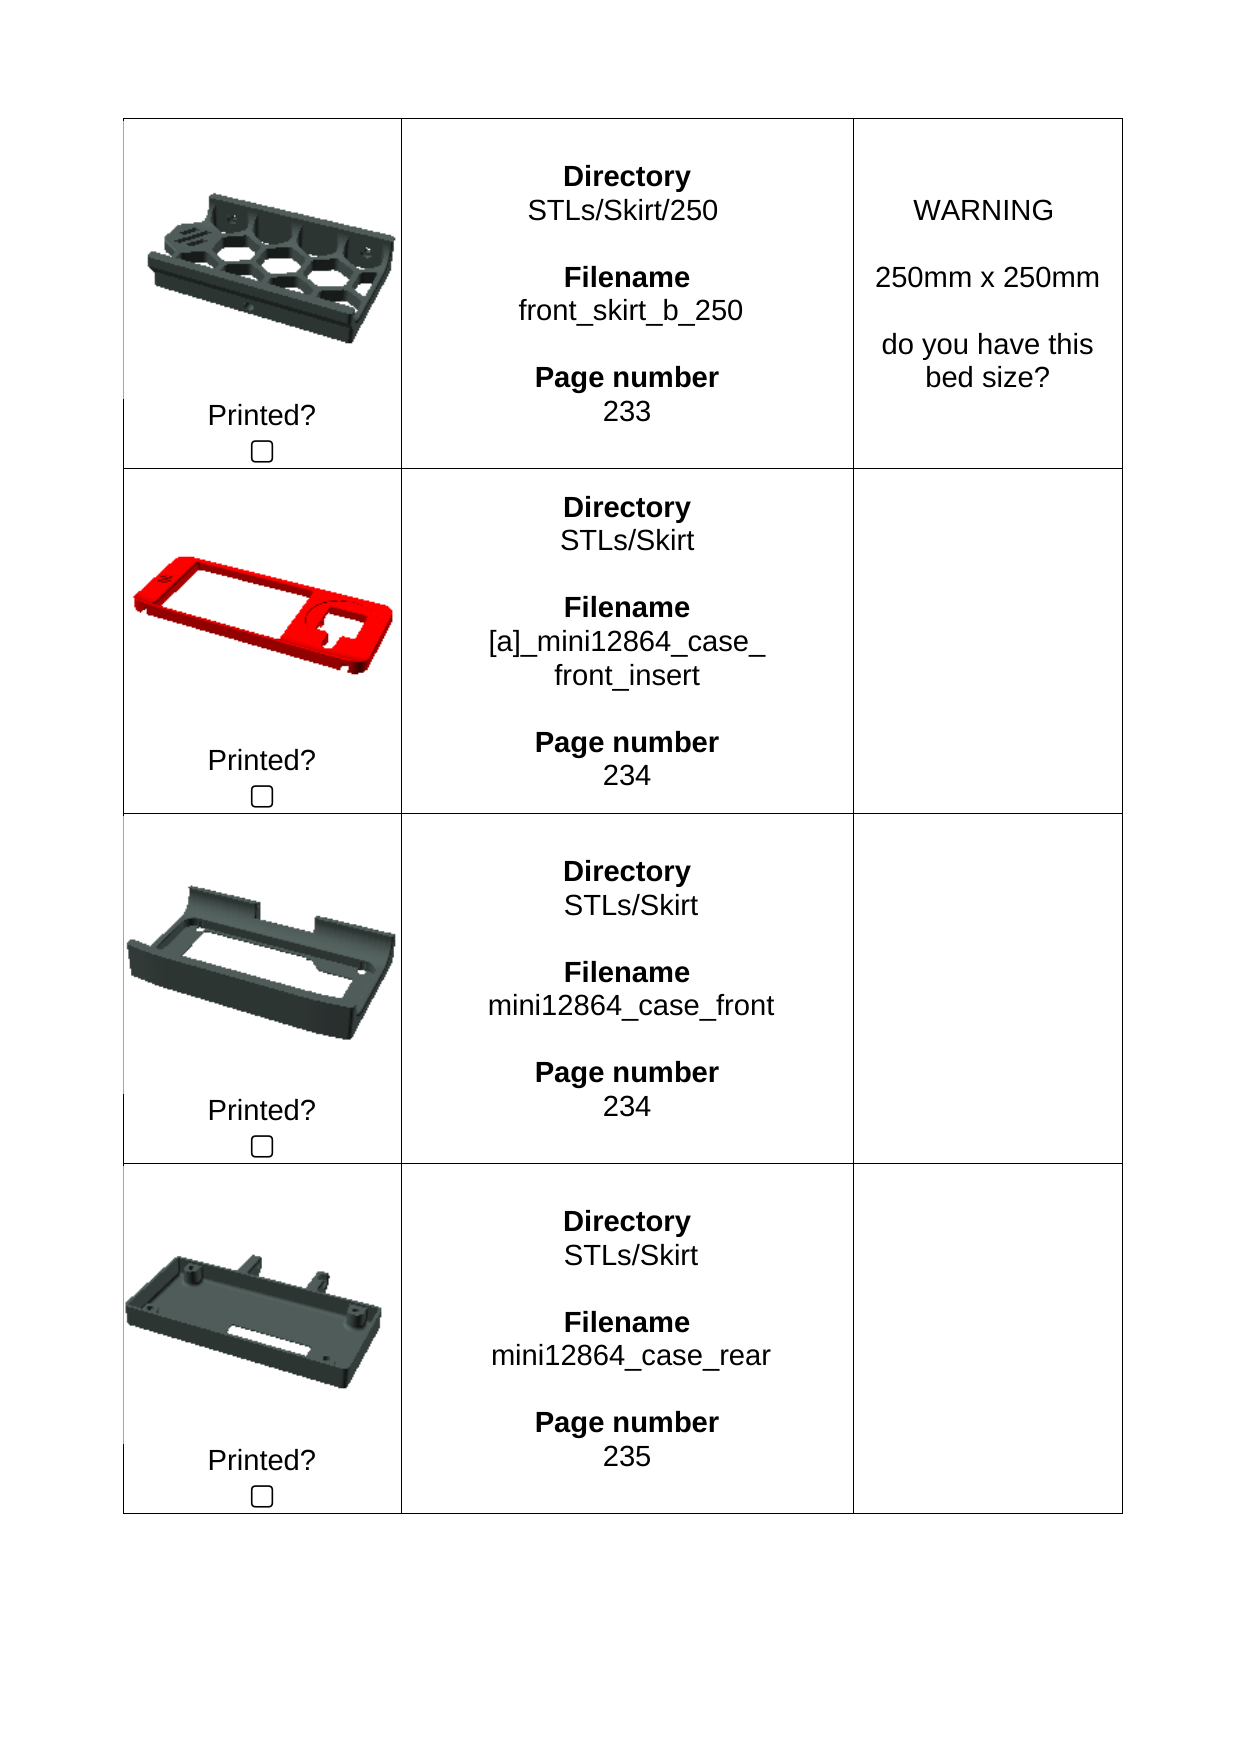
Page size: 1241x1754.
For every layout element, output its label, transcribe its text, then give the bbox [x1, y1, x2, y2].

table_cell [854, 469, 1122, 813]
table_cell Printed? ▢ [124, 469, 401, 813]
table_cell Printed? ▢ [124, 399, 401, 468]
table_cell Directory STLs/Skirt Filename mini12864_case_rear Page number 235 [402, 1164, 853, 1513]
picture [123, 1166, 401, 1444]
picture [123, 121, 401, 399]
table_cell [854, 1164, 1122, 1513]
table_cell Directory STLs/Skirt Filename mini12864_case_front Page number 234 [402, 814, 853, 1163]
table_cell Directory STLs/Skirt/250 Filename front_skirt_b_250 Page number 233 [402, 119, 853, 468]
picture [123, 816, 401, 1094]
picture [125, 471, 398, 744]
table_cell [854, 814, 1122, 1163]
table_cell Printed? ▢ [124, 1094, 401, 1163]
table_cell WARNING 250mm x 250mm do you have this bed size? [854, 119, 1122, 468]
table_cell Printed? ▢ [124, 1444, 401, 1513]
table_cell Directory STLs/Skirt Filename [a]_mini12864_case_ front_insert Page number 234 [402, 469, 853, 813]
